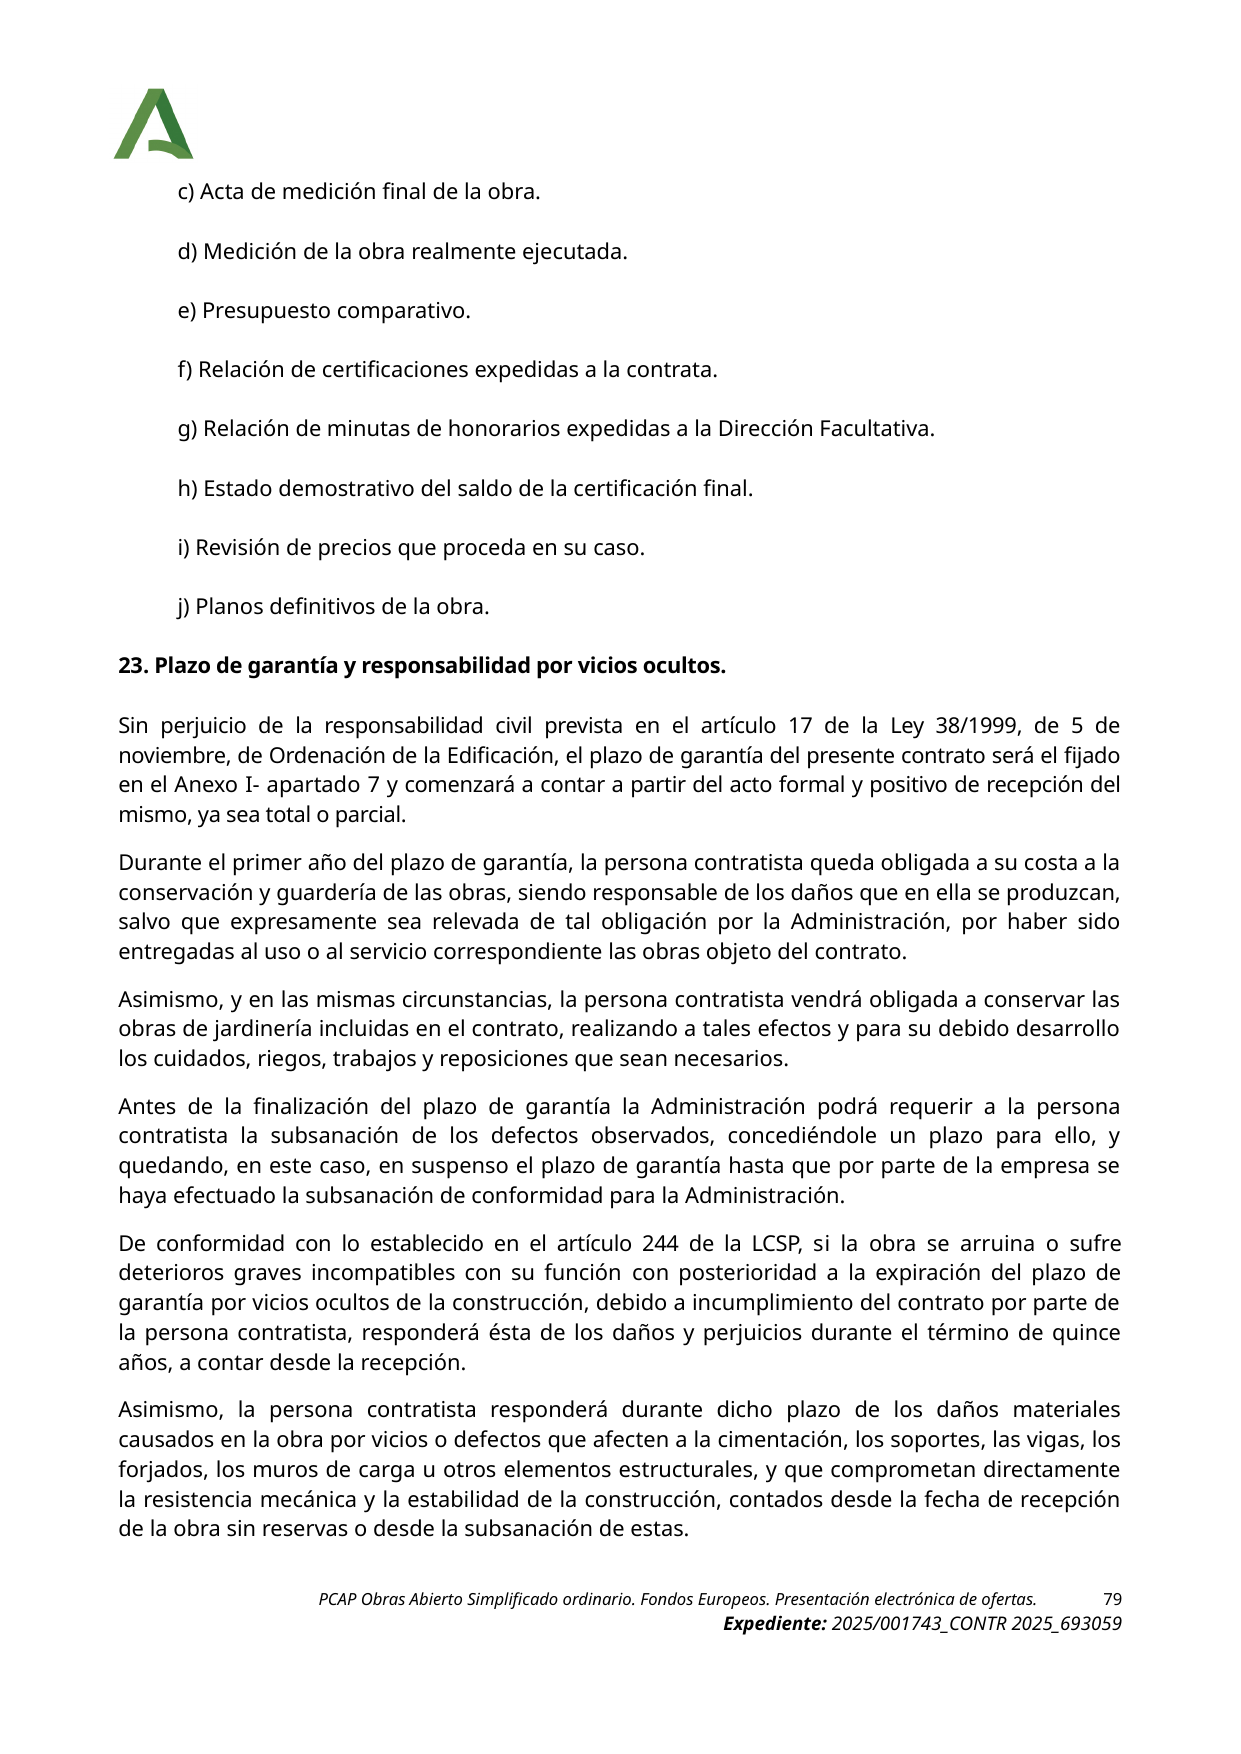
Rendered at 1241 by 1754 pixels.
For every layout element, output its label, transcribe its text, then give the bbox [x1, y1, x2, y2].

text Asimismo, y en las mismas circunstancias, la persona contratista vendrá obligada a conservar las obras de jardinería incluidas en el contrato, realizando a tales efectos y para su debido desarrollo los cuidados, riegos, trabajos y reposiciones que sean necesarios. [118, 983, 1122, 1073]
text f) Relación de certificaciones expedidas a la contrata. [177, 354, 1122, 384]
subtitle 23. Plazo de garantía y responsabilidad por vicios ocultos. [118, 651, 1122, 680]
text e) Presupuesto comparativo. [177, 295, 1122, 325]
text Antes de la finalización del plazo de garantía la Administración podrá requerir a la persona contratista la subsanación de los defectos observados, concediéndole un plazo para ello, y quedando, en este caso, en suspenso el plazo de garantía hasta que por parte de la empresa se haya efectuado la subsanación de conformidad para la Administración. [118, 1091, 1122, 1210]
text j) Planos definitivos de la obra. [177, 591, 1122, 621]
text De conformidad con lo establecido en el artículo 244 de la LCSP, si la obra se arruina o sufre deterioros graves incompatibles con su función con posterioridad a la expiración del plazo de garantía por vicios ocultos de la construcción, debido a incumplimiento del contrato por parte de la persona contratista, responderá ésta de los daños y perjuicios durante el término de quince años, a contar desde la recepción. [118, 1227, 1122, 1376]
text Sin perjuicio de la responsabilidad civil prevista en el artículo 17 de la Ley 38/1999, de 5 de noviembre, de Ordenación de la Edificación, el plazo de garantía del presente contrato será el fijado en el Anexo I- apartado 7 y comenzará a contar a partir del acto formal y positivo de recepción del mismo, ya sea total o parcial. [118, 710, 1122, 829]
picture [109, 84, 198, 163]
text c) Acta de medición final de la obra. [177, 176, 1122, 206]
text i) Revisión de precios que proceda en su caso. [177, 532, 1122, 562]
text g) Relación de minutas de honorarios expedidas a la Dirección Facultativa. [177, 413, 1122, 443]
text d) Medición de la obra realmente ejecutada. [177, 236, 1122, 265]
text h) Estado demostrativo del saldo de la certificación final. [177, 473, 1122, 502]
text Durante el primer año del plazo de garantía, la persona contratista queda obligada a su costa a la conservación y guardería de las obras, siendo responsable de los daños que en ella se produzcan, salvo que expresamente sea relevada de tal obligación por la Administración, por haber sido entregadas al uso o al servicio correspondiente las obras objeto del contrato. [118, 847, 1122, 966]
text Asimismo, la persona contratista responderá durante dicho plazo de los daños materiales causados en la obra por vicios o defectos que afecten a la cimentación, los soportes, las vigas, los forjados, los muros de carga u otros elementos estructurales, y que comprometan directamente la resistencia mecánica y la estabilidad de la construcción, contados desde la fecha de recepción de la obra sin reservas o desde la subsanación de estas. [118, 1394, 1122, 1543]
